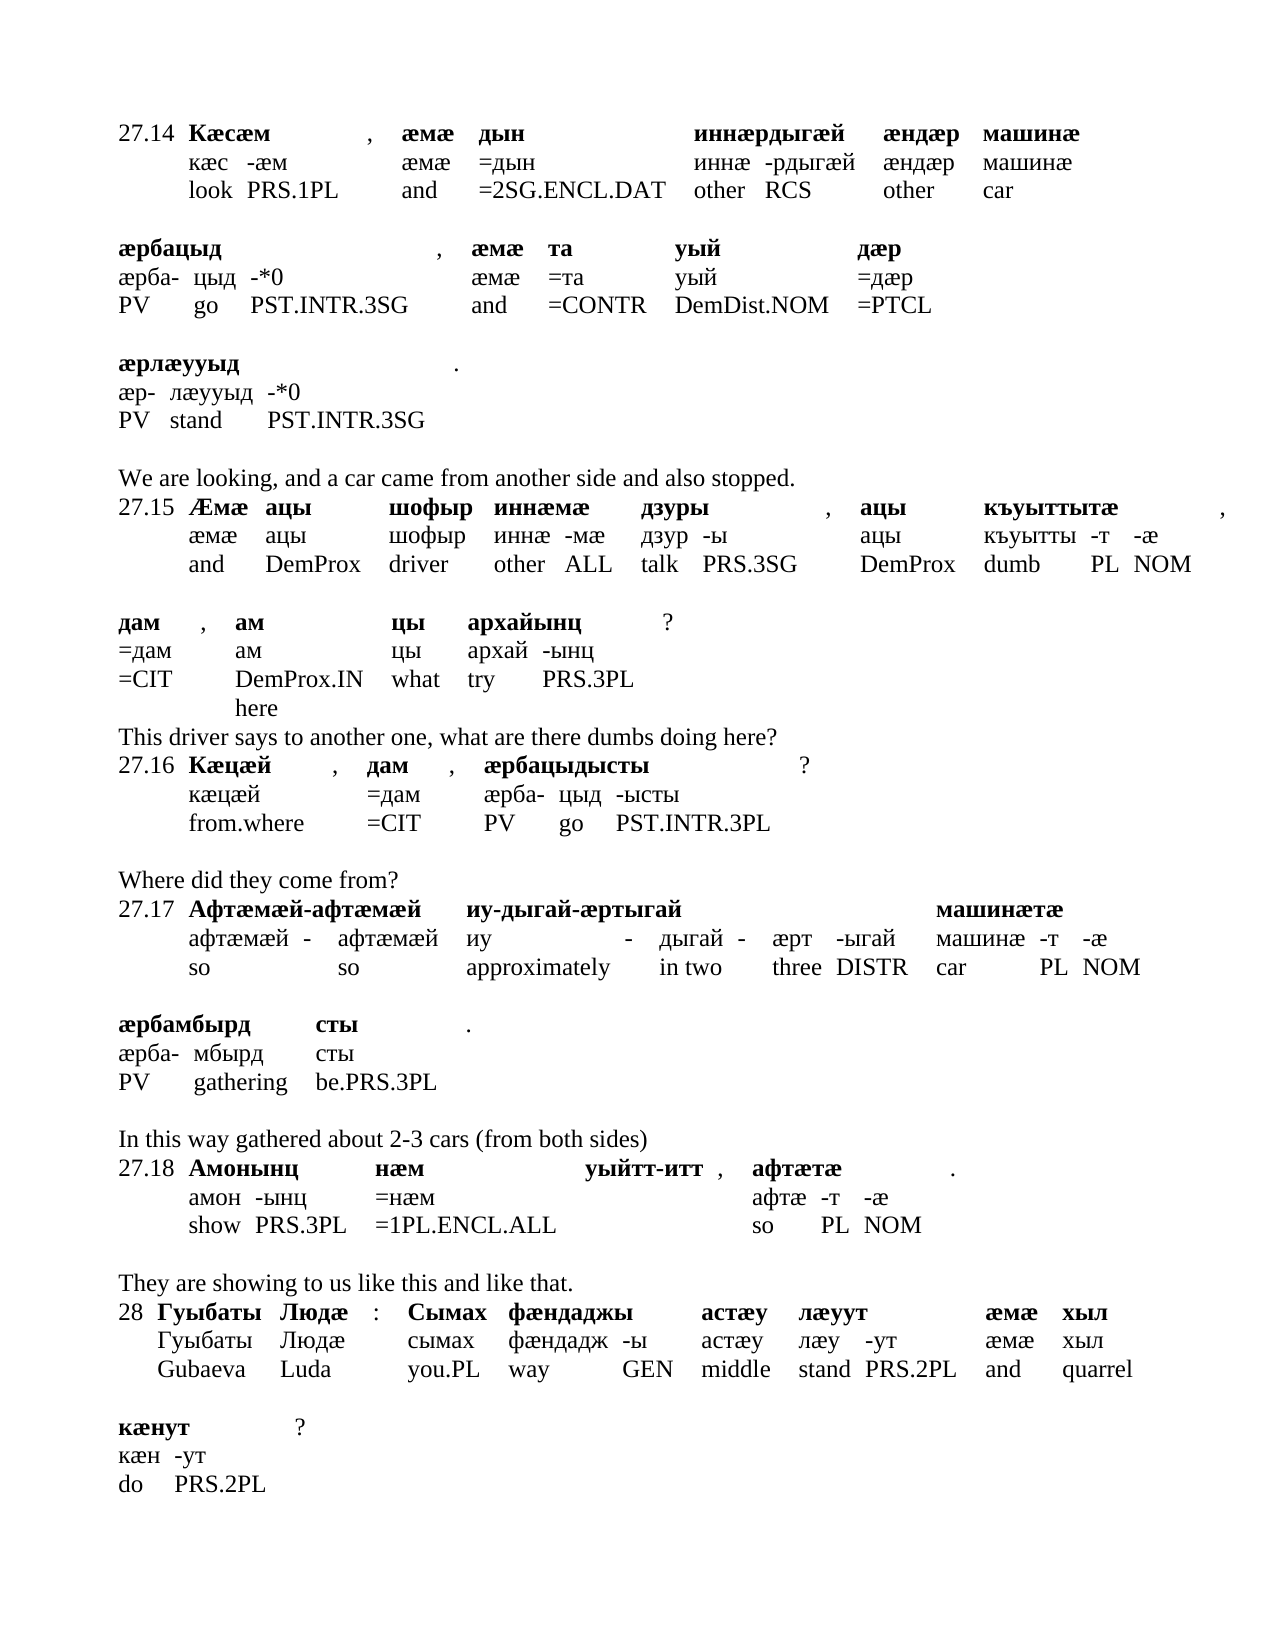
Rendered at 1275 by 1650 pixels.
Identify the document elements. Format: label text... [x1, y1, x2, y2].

text other [494, 549, 551, 578]
text Людæ [280, 1326, 345, 1354]
text ? [294, 1412, 315, 1441]
text -ысты [616, 779, 771, 808]
text =нæм [375, 1182, 557, 1211]
text - [624, 923, 645, 952]
text иннæмæ [494, 492, 627, 521]
text æндæр [883, 147, 955, 176]
text æр- [118, 377, 156, 406]
text æмæ [401, 118, 464, 147]
text PRS.2PL [865, 1354, 957, 1383]
text . [949, 1153, 971, 1182]
text approximately [466, 952, 611, 981]
text -ы [622, 1326, 673, 1354]
text æрлæууыд [118, 348, 439, 377]
text кæн [118, 1441, 160, 1469]
text do [118, 1469, 160, 1498]
text нæм [375, 1153, 571, 1182]
text сты [315, 1038, 438, 1067]
text кæцæй [188, 779, 304, 808]
text PST.INTR.3PL [616, 808, 771, 837]
text here [235, 693, 377, 722]
text ALL [564, 549, 613, 578]
text афтæтæ [752, 1153, 936, 1182]
text you.PL [407, 1354, 481, 1383]
text , [717, 1153, 738, 1182]
text other [883, 176, 955, 204]
text dumb [983, 549, 1077, 578]
text ам [235, 607, 377, 636]
text ацы [265, 521, 361, 549]
text ? [662, 607, 683, 636]
text driver [389, 549, 466, 578]
text шофыр [389, 521, 466, 549]
text from.where [188, 808, 304, 837]
text иу [466, 923, 611, 952]
text æмæ [188, 521, 237, 549]
text -ынц [255, 1182, 347, 1211]
text Кæцæй [188, 751, 318, 779]
text Where did they come from? [118, 866, 1249, 894]
text -т [821, 1182, 850, 1211]
text æрт [772, 923, 822, 952]
text -æ [1133, 521, 1192, 549]
text амон [188, 1182, 241, 1211]
text and [401, 176, 451, 204]
text ам [235, 636, 363, 664]
text æрбамбырд [118, 1009, 302, 1038]
text what [391, 664, 440, 693]
text =CIT [367, 808, 421, 837]
text and [985, 1354, 1034, 1383]
text цыд [193, 262, 236, 291]
text афтæмæй [188, 923, 289, 952]
text æмæ [471, 233, 534, 262]
text so [752, 1211, 807, 1239]
text PV [118, 291, 179, 319]
text ацы [860, 492, 970, 521]
text цыд [559, 779, 602, 808]
text лæууыд [169, 377, 253, 406]
text . [465, 1009, 486, 1038]
text =дам [118, 636, 173, 664]
text =PTCL [857, 291, 932, 319]
text -ы [702, 521, 797, 549]
text 27.17 [118, 894, 174, 923]
text къуытты [983, 521, 1077, 549]
text архайынц [467, 607, 648, 636]
text фæндаджы [508, 1297, 687, 1326]
text be.PRS.3PL [315, 1067, 438, 1096]
text NOM [1133, 549, 1192, 578]
text машинæ [983, 118, 1086, 147]
text =CONTR [548, 291, 647, 319]
text PRS.3PL [255, 1211, 347, 1239]
text уый [674, 233, 843, 262]
text , [1219, 492, 1240, 521]
text æмæ [471, 262, 520, 291]
text way [508, 1354, 608, 1383]
text In this way gathered about 2-3 cars (from both sides) [118, 1124, 1249, 1153]
text фæндадж [508, 1326, 608, 1354]
text сымах [407, 1326, 481, 1354]
text дын [478, 118, 680, 147]
text DemProx [265, 549, 361, 578]
text -т [1090, 521, 1119, 549]
text other [694, 176, 751, 204]
text : [373, 1297, 394, 1326]
text Гуыбаты [157, 1326, 252, 1354]
text DemProx.IN [235, 664, 363, 693]
text астæу [701, 1326, 771, 1354]
text кæс [188, 147, 233, 176]
text show [188, 1211, 241, 1239]
text иннæ [494, 521, 551, 549]
text ? [799, 751, 820, 779]
text 28 [118, 1297, 143, 1326]
text ацы [265, 492, 375, 521]
text ацы [860, 521, 956, 549]
text лæу [798, 1326, 851, 1354]
text PST.INTR.3SG [250, 291, 409, 319]
text , [332, 751, 353, 779]
text talk [641, 549, 688, 578]
text , [367, 118, 388, 147]
text middle [701, 1354, 771, 1383]
text дзур [641, 521, 688, 549]
text æрба- [118, 1038, 179, 1067]
text - [303, 923, 324, 952]
text stand [169, 406, 253, 434]
text Gubaeva [157, 1354, 252, 1383]
text Кæсæм [188, 118, 353, 147]
text æрба- [118, 262, 179, 291]
text =1PL.ENCL.ALL [375, 1211, 557, 1239]
text Luda [280, 1354, 345, 1383]
text архай [467, 636, 528, 664]
text so [188, 952, 289, 981]
text кæнут [118, 1412, 281, 1441]
text та [548, 233, 661, 262]
text PRS.3PL [542, 664, 634, 693]
text DemProx [860, 549, 956, 578]
text афтæ [752, 1182, 807, 1211]
text шофыр [389, 492, 480, 521]
text æрбацыд [118, 233, 422, 262]
text уый [674, 262, 829, 291]
text three [772, 952, 822, 981]
text Гуыбаты [157, 1297, 266, 1326]
text машинæтæ [936, 894, 1154, 923]
text NOM [863, 1211, 922, 1239]
text so [338, 952, 438, 981]
text , [436, 233, 457, 262]
text and [471, 291, 520, 319]
text -мæ [564, 521, 613, 549]
text 27.14 [118, 118, 174, 147]
text машинæ [936, 923, 1026, 952]
text афтæмæй [338, 923, 438, 952]
text =дам [367, 779, 421, 808]
text PV [118, 406, 156, 434]
text , [449, 751, 470, 779]
text PV [118, 1067, 179, 1096]
text -æ [863, 1182, 922, 1211]
text car [936, 952, 1026, 981]
text лæуут [798, 1297, 971, 1326]
text quarrel [1062, 1354, 1133, 1383]
text PRS.1PL [247, 176, 339, 204]
text PL [1039, 952, 1068, 981]
text go [193, 291, 236, 319]
text =дын [478, 147, 666, 176]
text дыгай [659, 923, 723, 952]
text æндæр [883, 118, 969, 147]
text DISTR [836, 952, 908, 981]
text in two [659, 952, 723, 981]
text Афтæмæй-афтæмæй [188, 894, 452, 923]
text . [453, 348, 474, 377]
text -т [1039, 923, 1068, 952]
text This driver says to another one, what are there dumbs doing here? [118, 722, 1249, 751]
text =дæр [857, 262, 932, 291]
text -ынц [542, 636, 634, 664]
text - [737, 923, 758, 952]
text PV [483, 808, 545, 837]
text уыйтт-итт [585, 1153, 703, 1182]
text Æмæ [188, 492, 251, 521]
text gathering [193, 1067, 288, 1096]
text дзуры [641, 492, 811, 521]
text DemDist.NOM [674, 291, 829, 319]
text иннæ [694, 147, 751, 176]
text машинæ [983, 147, 1072, 176]
text , [825, 492, 846, 521]
text try [467, 664, 528, 693]
text къуыттытæ [983, 492, 1206, 521]
text -ут [865, 1326, 957, 1354]
text æмæ [401, 147, 451, 176]
text RCS [764, 176, 855, 204]
text -æм [247, 147, 339, 176]
text 27.15 [118, 492, 174, 521]
text GEN [622, 1354, 673, 1383]
text PRS.2PL [174, 1469, 267, 1498]
text -ыгай [836, 923, 908, 952]
text иннæрдыгæй [694, 118, 869, 147]
text хыл [1062, 1326, 1133, 1354]
text æмæ [985, 1326, 1034, 1354]
text -*0 [267, 377, 426, 406]
text дæр [857, 233, 946, 262]
text мбырд [193, 1038, 288, 1067]
text 27.16 [118, 751, 174, 779]
text PST.INTR.3SG [267, 406, 426, 434]
text =2SG.ENCL.DAT [478, 176, 666, 204]
text They are showing to us like this and like that. [118, 1268, 1249, 1297]
text иу-дыгай-æртыгай [466, 894, 922, 923]
text car [983, 176, 1072, 204]
text PL [821, 1211, 850, 1239]
text PL [1090, 549, 1119, 578]
text We are looking, and a car came from another side and also stopped. [118, 463, 1249, 492]
text дам [367, 751, 435, 779]
text астæу [701, 1297, 784, 1326]
text Сымах [407, 1297, 494, 1326]
text look [188, 176, 233, 204]
text -æ [1082, 923, 1141, 952]
text -*0 [250, 262, 409, 291]
text Амонынц [188, 1153, 361, 1182]
text æрбацыдысты [483, 751, 785, 779]
text , [200, 607, 221, 636]
text æрба- [483, 779, 545, 808]
text хыл [1062, 1297, 1147, 1326]
text сты [315, 1009, 452, 1038]
text =та [548, 262, 647, 291]
text -ут [174, 1441, 267, 1469]
text дам [118, 607, 186, 636]
text stand [798, 1354, 851, 1383]
text NOM [1082, 952, 1141, 981]
text -рдыгæй [764, 147, 855, 176]
text цы [391, 607, 454, 636]
text and [188, 549, 237, 578]
text 27.18 [118, 1153, 174, 1182]
text цы [391, 636, 440, 664]
text Людæ [280, 1297, 359, 1326]
text æмæ [985, 1297, 1048, 1326]
text =CIT [118, 664, 173, 693]
text PRS.3SG [702, 549, 797, 578]
text go [559, 808, 602, 837]
